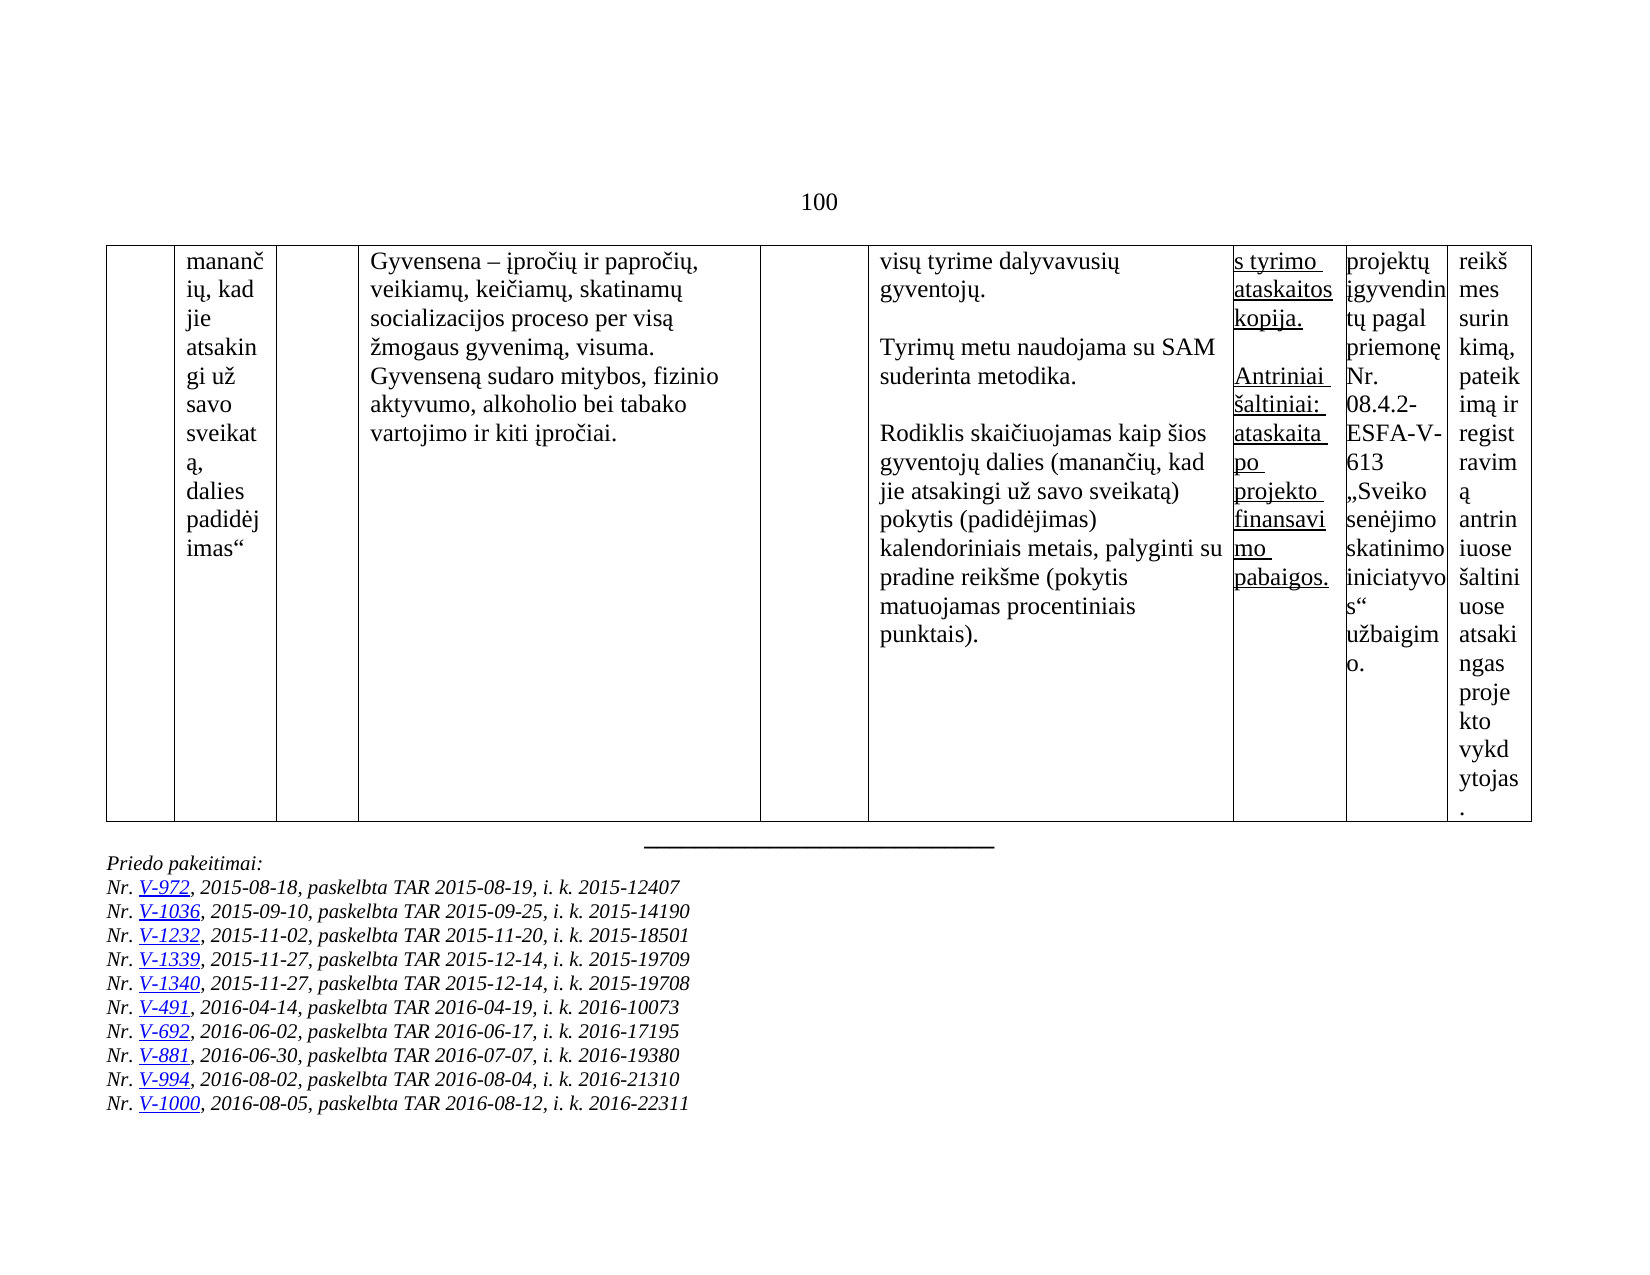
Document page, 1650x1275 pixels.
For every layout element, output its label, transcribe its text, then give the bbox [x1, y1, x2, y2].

text Nr. V-1340, 2015-11-27, paskelbta TAR 2015-12-14, i. k. 2015-19708 [106, 971, 1532, 995]
table_cell Gyvensena – įpročių ir papročių, veikiamų, keičiamų, skatinamų socializacijos proceso per visą žmogaus gyvenimą, visuma. Gyvenseną sudaro mitybos, fizinio aktyvumo, alkoholio bei tabako vartojimo ir kiti įpročiai. [359, 246, 760, 821]
text Priedo pakeitimai: [106, 851, 1532, 874]
text Nr. V-692, 2016-06-02, paskelbta TAR 2016-06-17, i. k. 2016-17195 [106, 1019, 1532, 1043]
text Nr. V-1232, 2015-11-02, paskelbta TAR 2015-11-20, i. k. 2015-18501 [106, 923, 1532, 947]
table_cell [277, 246, 358, 821]
table_cell reikšmes surinkimą, pateikimą ir registravimą antriniuose šaltiniuose atsakingas projekto vykdytojas. [1448, 246, 1531, 821]
table_cell [761, 246, 868, 821]
table_cell [107, 246, 174, 821]
text Nr. V-1036, 2015-09-10, paskelbta TAR 2015-09-25, i. k. 2015-14190 [106, 899, 1532, 923]
text Nr. V-491, 2016-04-14, paskelbta TAR 2016-04-19, i. k. 2016-10073 [106, 995, 1532, 1019]
text Nr. V-1339, 2015-11-27, paskelbta TAR 2015-12-14, i. k. 2015-19709 [106, 947, 1532, 971]
text Nr. V-1000, 2016-08-05, paskelbta TAR 2016-08-12, i. k. 2016-22311 [106, 1091, 1532, 1115]
text ____________________________ [106, 822, 1532, 851]
text Nr. V-994, 2016-08-02, paskelbta TAR 2016-08-04, i. k. 2016-21310 [106, 1067, 1532, 1091]
table_cell s tyrimo ataskaitos kopija. Antriniai šaltiniai: ataskaita po projekto finansavimo pabaigos. [1234, 246, 1346, 821]
table_cell projektų įgyvendintų pagal priemonę Nr. 08.4.2-ESFA-V-613 „Sveiko senėjimo skatinimo iniciatyvos“ užbaigimo. [1347, 246, 1447, 821]
table_cell visų tyrime dalyvavusių gyventojų. Tyrimų metu naudojama su SAM suderinta metodika. Rodiklis skaičiuojamas kaip šios gyventojų dalies (manančių, kad jie atsakingi už savo sveikatą) pokytis (padidėjimas) kalendoriniais metais, palyginti su pradine reikšme (pokytis matuojamas procentiniais punktais). [869, 246, 1233, 821]
text Nr. V-881, 2016-06-30, paskelbta TAR 2016-07-07, i. k. 2016-19380 [106, 1043, 1532, 1067]
text Nr. V-972, 2015-08-18, paskelbta TAR 2015-08-19, i. k. 2015-12407 [106, 874, 1532, 899]
table_cell manančių, kad jie atsakingi už savo sveikatą, dalies padidėjimas“ [175, 246, 276, 821]
